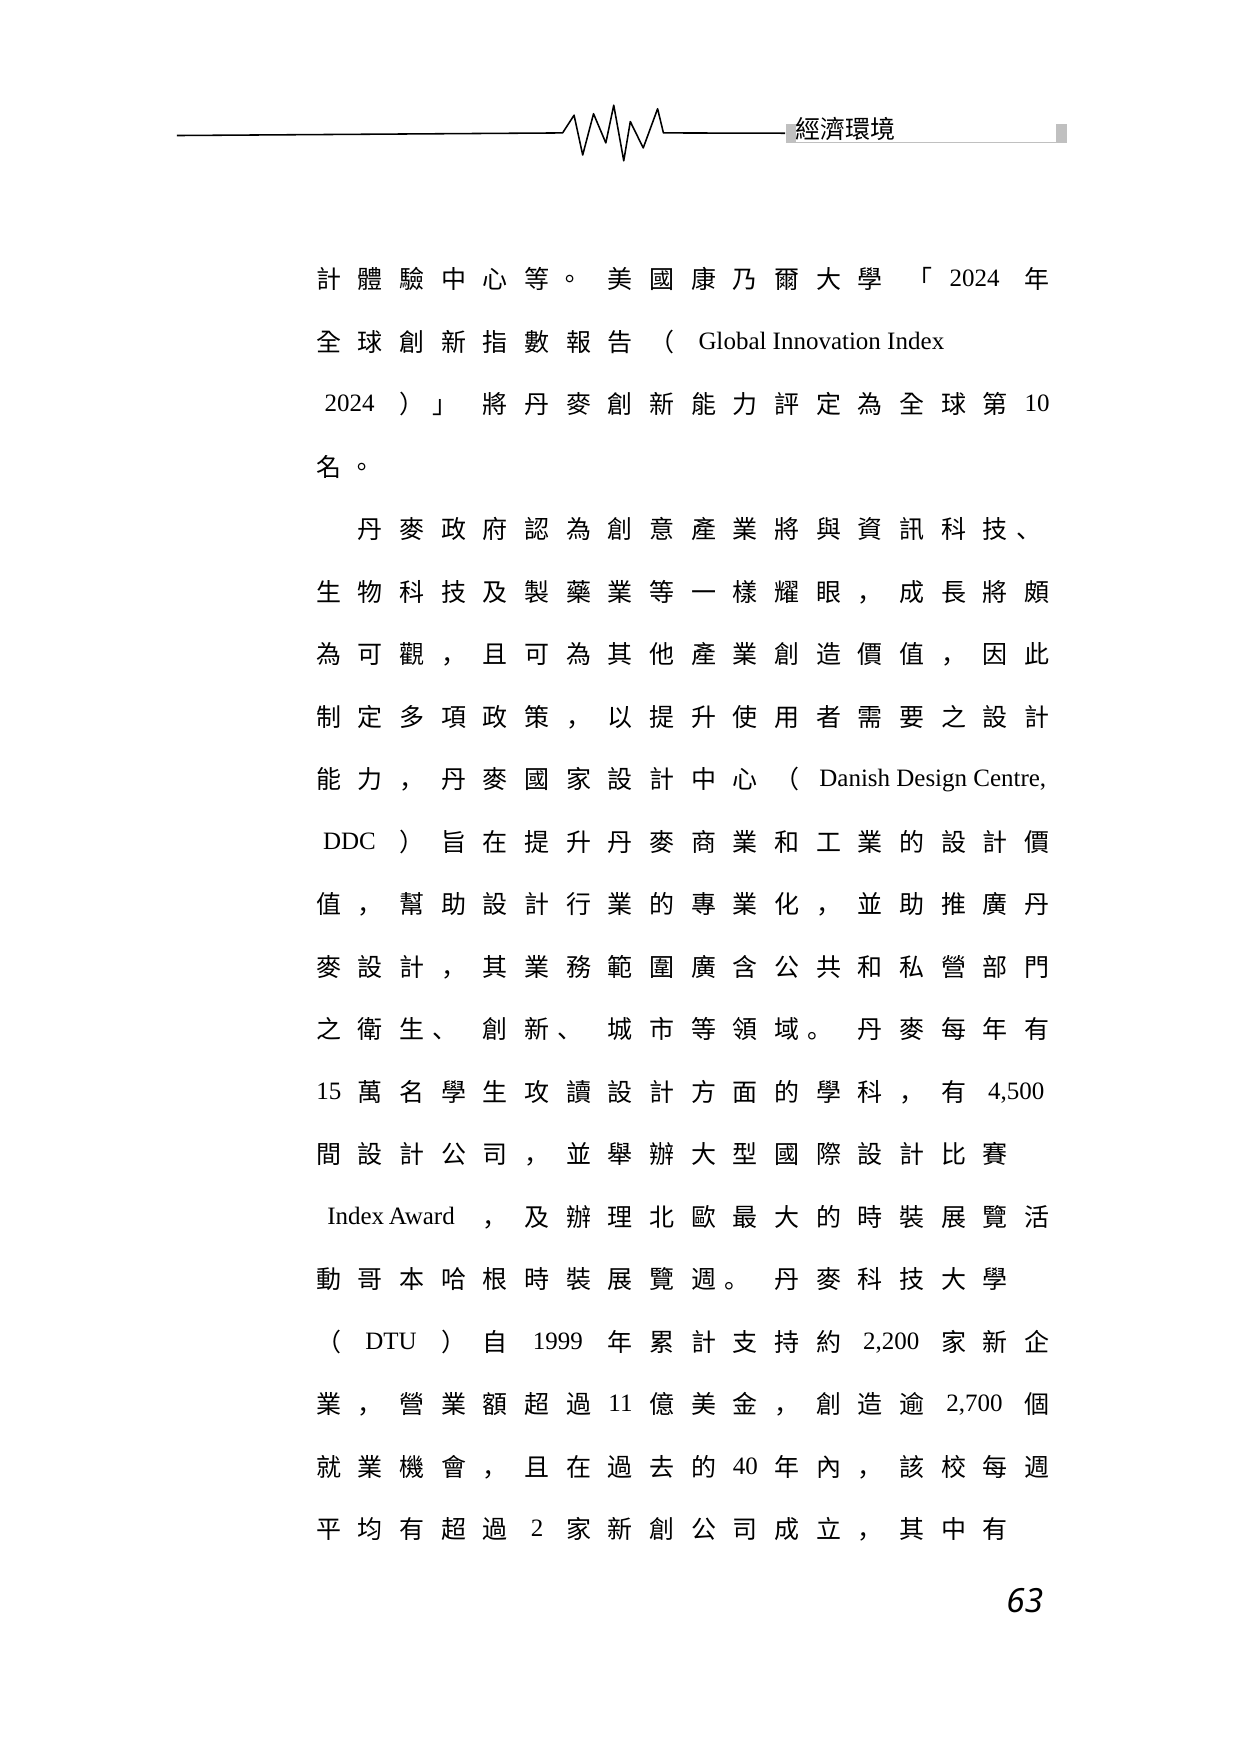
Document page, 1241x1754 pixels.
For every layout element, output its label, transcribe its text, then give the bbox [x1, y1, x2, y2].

text 丹麥政府認為創意產業將與資訊科技、生物科技及製藥業等一樣耀眼，成長將頗為可觀，且可為其他產業創造價值，因此制定多項政策，以提升使用者需要之設計能力，丹麥國家設計中心（Danish Design Centre, DDC）旨在提升丹麥商業和工業的設計價值，幫助設計行業的專業化，並助推廣丹麥設計，其業務範圍廣含公共和私營部門之衛生、創新、城市等領域。丹麥每年有15萬名學生攻讀設計方面的學科，有4,500間設計公司，並舉辦大型國際設計比賽Index Award，及辦理北歐最大的時裝展覽活動哥本哈根時裝展覽週。丹麥科技大學（DTU）自1999年累計支持約2,200家新企業，營業額超過11億美金，創造逾2,700個就業機會，且在過去的40年內，該校每週平均有超過2家新創公司成立，其中有 [281, 486, 1058, 1549]
text 計體驗中心等。美國康乃爾大學「2024年全球創新指數報告（Global Innovation Index 2024）」將丹麥創新能力評定為全球第10名。 [281, 236, 1058, 486]
